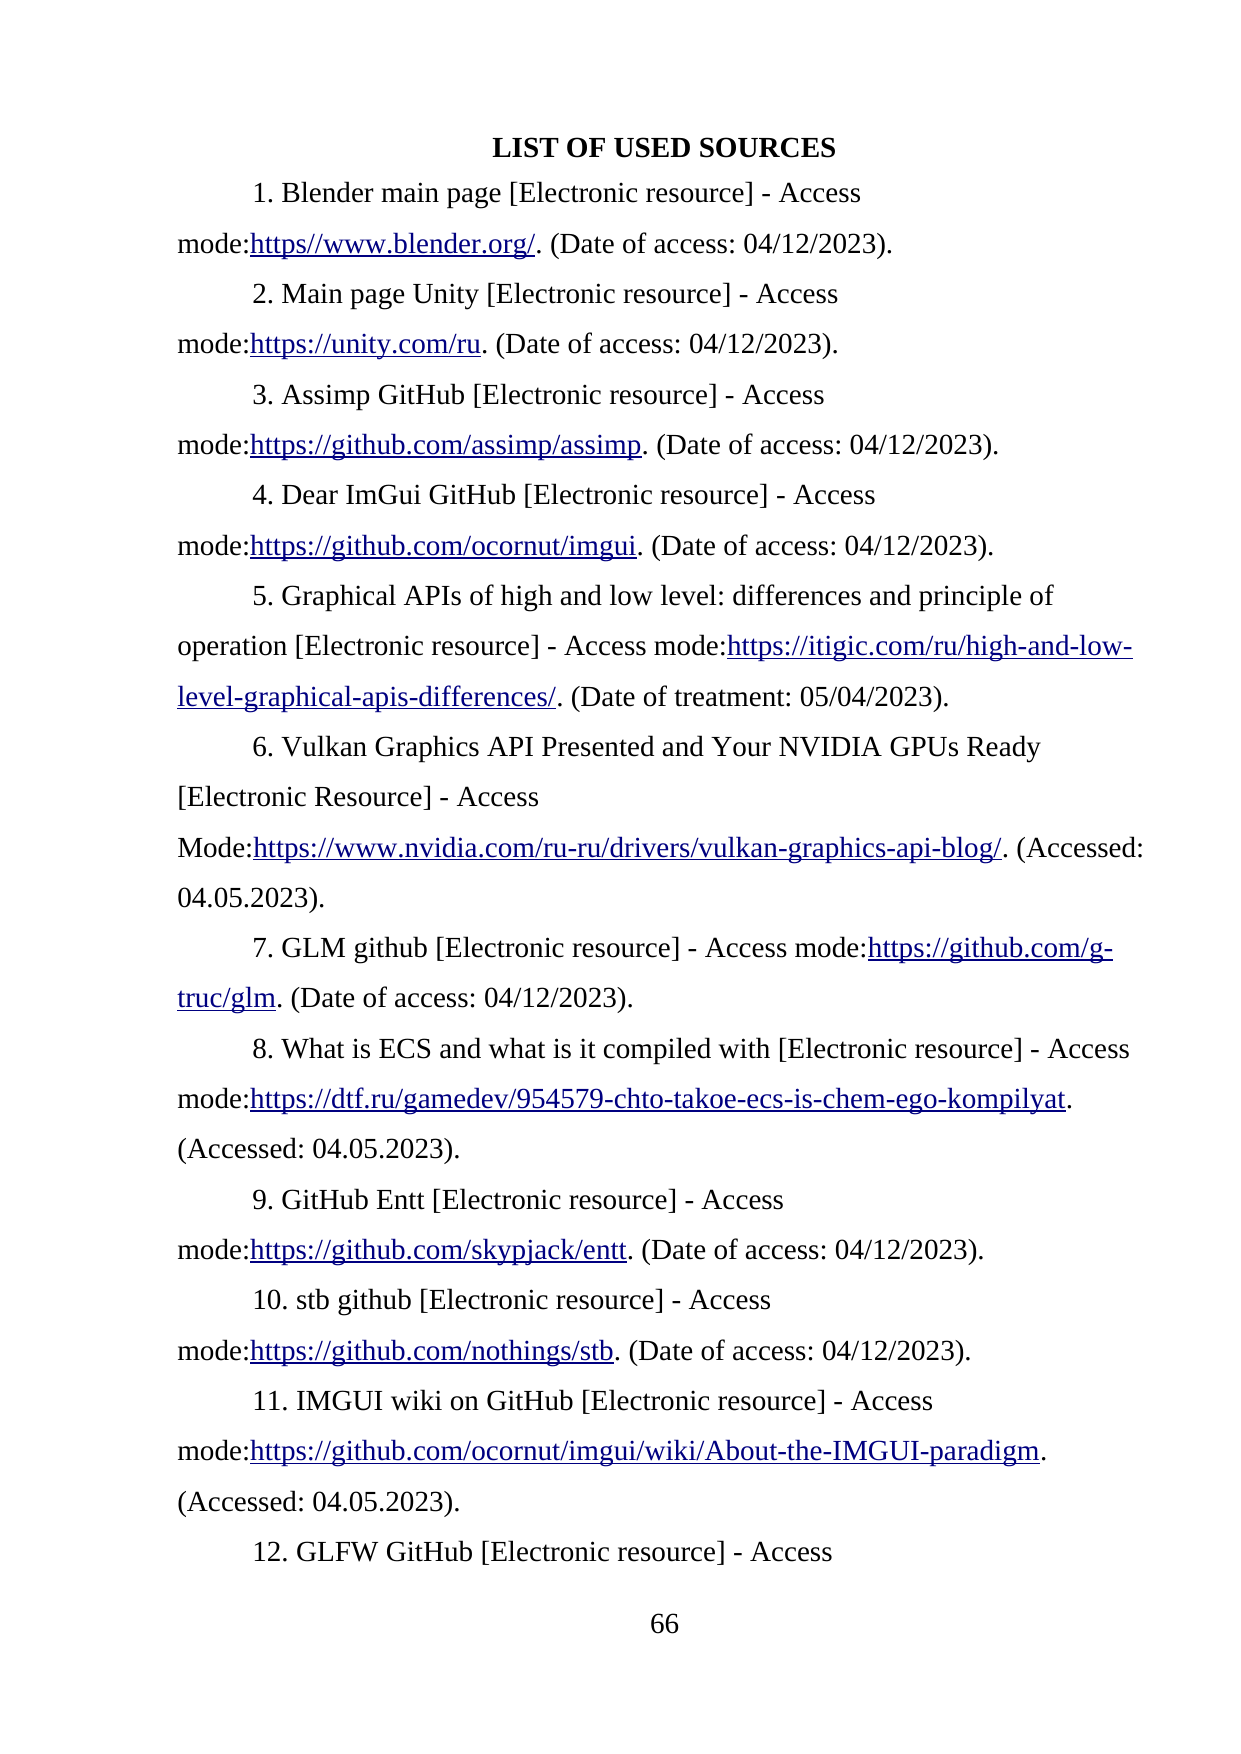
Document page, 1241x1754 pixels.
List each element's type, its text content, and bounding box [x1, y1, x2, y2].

text 12. GLFW GitHub [Electronic resource] - Access [177, 1534, 1152, 1568]
text 2. Main page Unity [Electronic resource] - Access mode:https://unity.com/ru. (Date of access: 04/12/2023). [177, 276, 1152, 360]
text 4. Dear ImGui GitHub [Electronic resource] - Access mode:https://github.com/ocornut/imgui. (Date of access: 04/12/2023). [177, 477, 1152, 561]
text 9. GitHub Entt [Electronic resource] - Access mode:https://github.com/skypjack/entt. (Date of access: 04/12/2023). [177, 1182, 1152, 1266]
subtitle LIST OF USED SOURCES [177, 130, 1152, 164]
text 6. Vulkan Graphics API Presented and Your NVIDIA GPUs Ready [Electronic Resource] - Access Mode:https://www.nvidia.com/ru-ru/drivers/vulkan-graphics-api-blog/. (Accessed: 04.05.2023). [177, 729, 1152, 913]
text 5. Graphical APIs of high and low level: differences and principle of operation [Electronic resource] - Access mode:https://itigic.com/ru/high-and-low-level-graphical-apis-differences/. (Date of treatment: 05/04/2023). [177, 578, 1152, 712]
text 8. What is ECS and what is it compiled with [Electronic resource] - Access mode:https://dtf.ru/gamedev/954579-chto-takoe-ecs-is-chem-ego-kompilyat. (Accessed: 04.05.2023). [177, 1031, 1152, 1165]
text 1. Blender main page [Electronic resource] - Access mode:https//www.blender.org/. (Date of access: 04/12/2023). [177, 176, 1152, 259]
text 10. stb github [Electronic resource] - Access mode:https://github.com/nothings/stb. (Date of access: 04/12/2023). [177, 1282, 1152, 1366]
text 3. Assimp GitHub [Electronic resource] - Access mode:https://github.com/assimp/assimp. (Date of access: 04/12/2023). [177, 377, 1152, 461]
text 7. GLM github [Electronic resource] - Access mode:https://github.com/g-truc/glm. (Date of access: 04/12/2023). [177, 930, 1152, 1014]
text 11. IMGUI wiki on GitHub [Electronic resource] - Access mode:https://github.com/ocornut/imgui/wiki/About-the-IMGUI-paradigm. (Accessed: 04.05.2023). [177, 1383, 1152, 1517]
